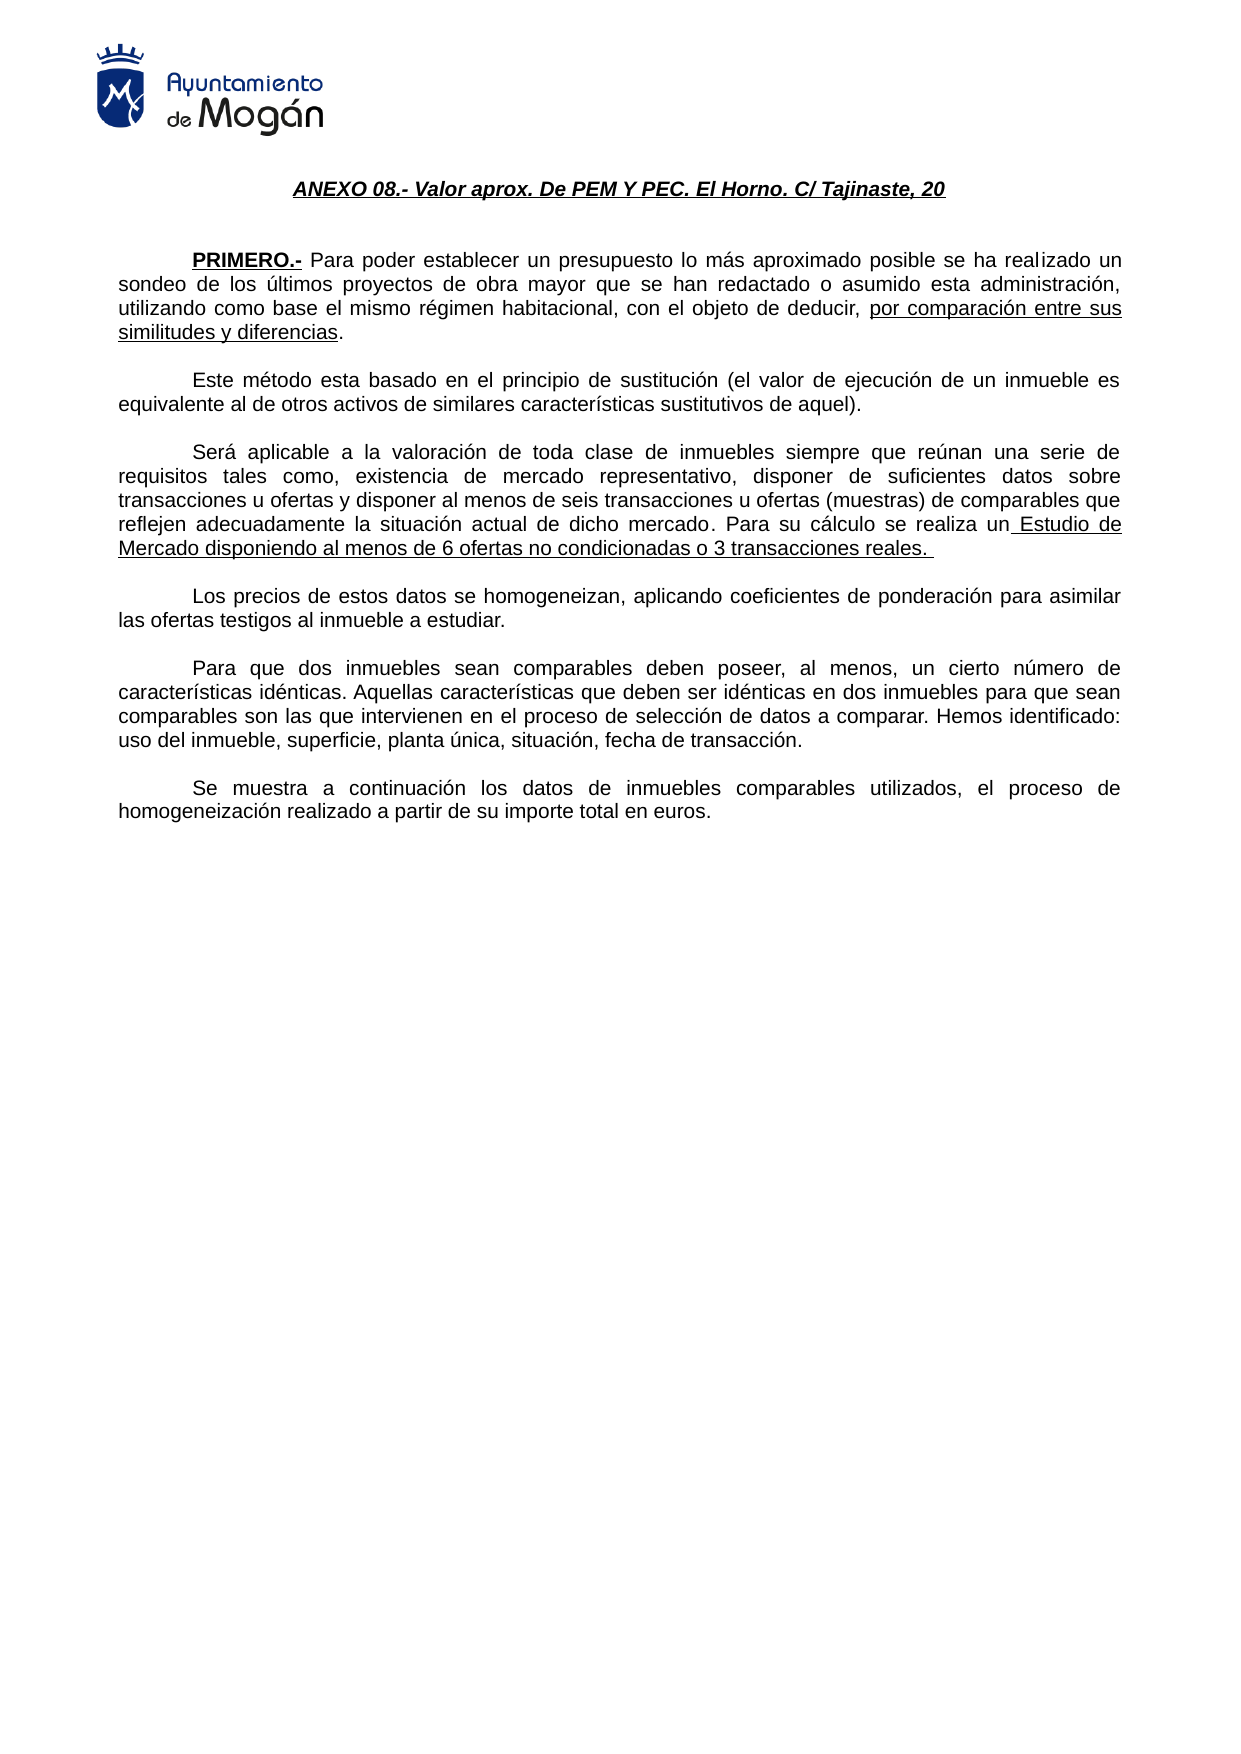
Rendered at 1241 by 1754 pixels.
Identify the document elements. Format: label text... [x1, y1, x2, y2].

text PRIMERO.- Para poder establecer un presupuesto lo más aproximado posible se ha realizado un sondeo de los últimos proyectos de obra mayor que se han redactado o asumido esta administración, utilizando como base el mismo régimen habitacional, con el objeto de deducir, por comparación entre sus similitudes y diferencias. [118, 248, 1122, 344]
text Será aplicable a la valoración de toda clase de inmuebles siempre que reúnan una serie de requisitos tales como, existencia de mercado representativo, disponer de suficientes datos sobre transacciones u ofertas y disponer al menos de seis transacciones u ofertas (muestras) de comparables que reflejen adecuadamente la situación actual de dicho mercado. Para su cálculo se realiza un Estudio de Mercado disponiendo al menos de 6 ofertas no condicionadas o 3 transacciones reales. [118, 440, 1122, 560]
picture [82, 22, 340, 154]
text Este método esta basado en el principio de sustitución (el valor de ejecución de un inmueble es equivalente al de otros activos de similares características sustitutivos de aquel). [118, 368, 1122, 416]
subtitle ANEXO 08.- Valor aprox. De PEM Y PEC. El Horno. C/ Tajinaste, 20 [118, 176, 1122, 200]
text Los precios de estos datos se homogeneizan, aplicando coeficientes de ponderación para asimilar las ofertas testigos al inmueble a estudiar. [118, 584, 1122, 632]
text Para que dos inmuebles sean comparables deben poseer, al menos, un cierto número de características idénticas. Aquellas características que deben ser idénticas en dos inmuebles para que sean comparables son las que intervienen en el proceso de selección de datos a comparar. Hemos identificado: uso del inmueble, superficie, planta única, situación, fecha de transacción. [118, 656, 1122, 751]
text Se muestra a continuación los datos de inmuebles comparables utilizados, el proceso de homogeneización realizado a partir de su importe total en euros. [118, 775, 1122, 823]
